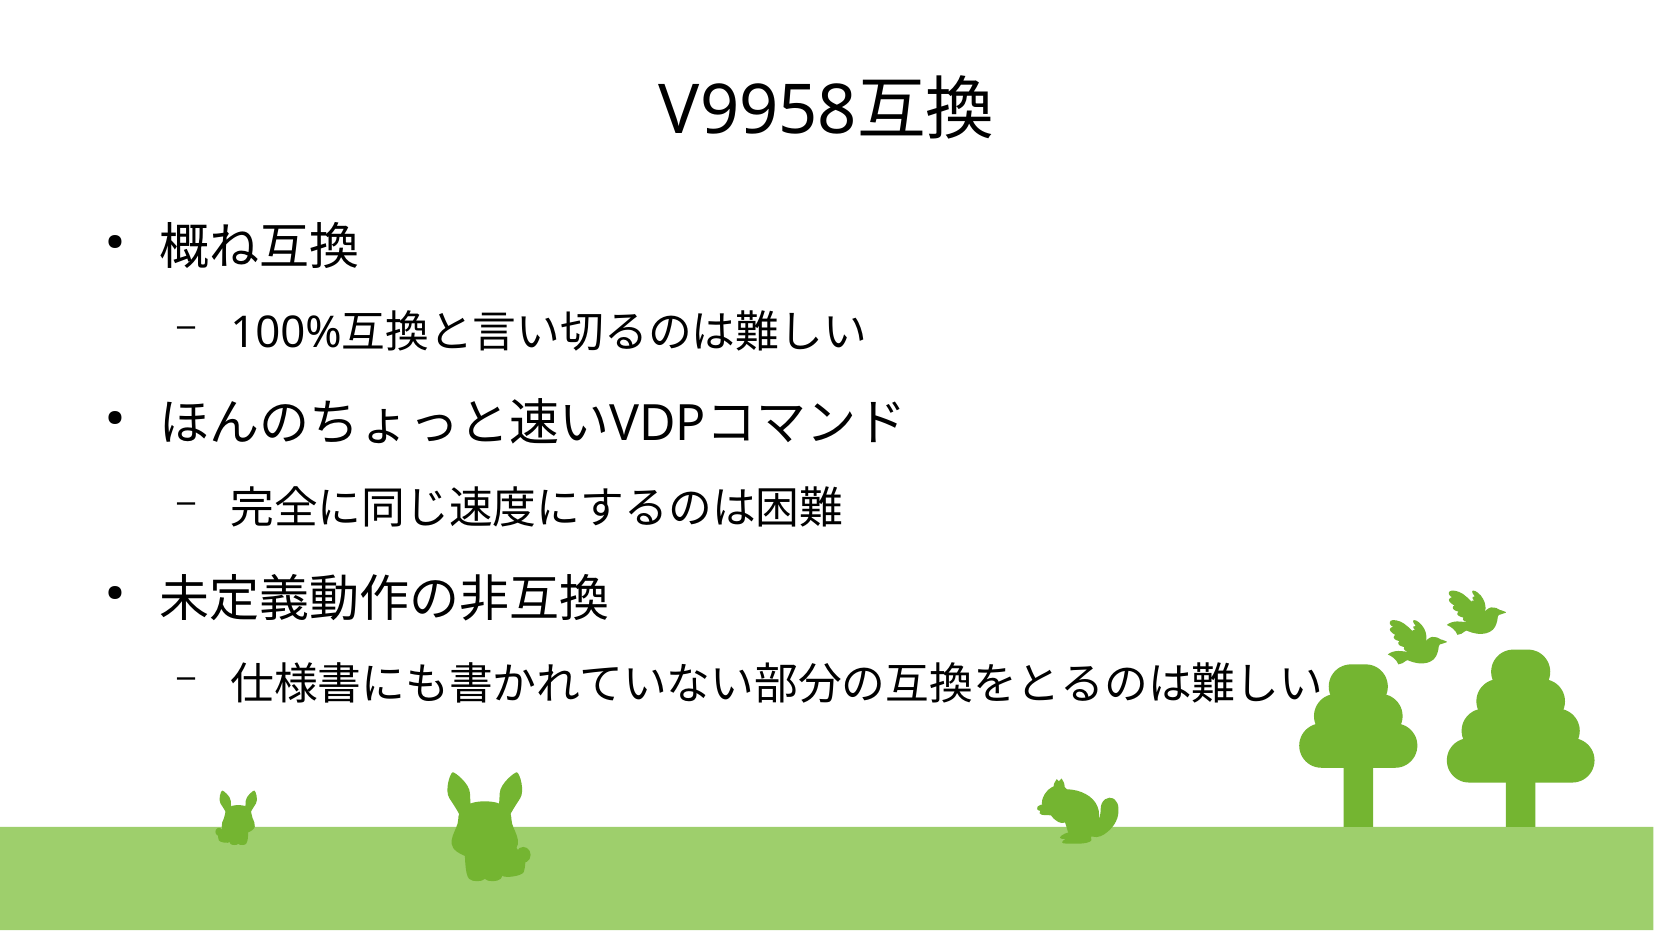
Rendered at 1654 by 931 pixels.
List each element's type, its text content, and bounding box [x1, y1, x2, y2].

title V9958互換 [88, 29, 1565, 178]
list 概ね互換 100%互換と言い切るのは難しい ほんのちょっと速いVDPコマンド 完全に同じ速度にするのは困難 未定義動作の非互換 仕様書にも書かれていない部分の互換をとるのは難しい [88, 206, 1565, 768]
